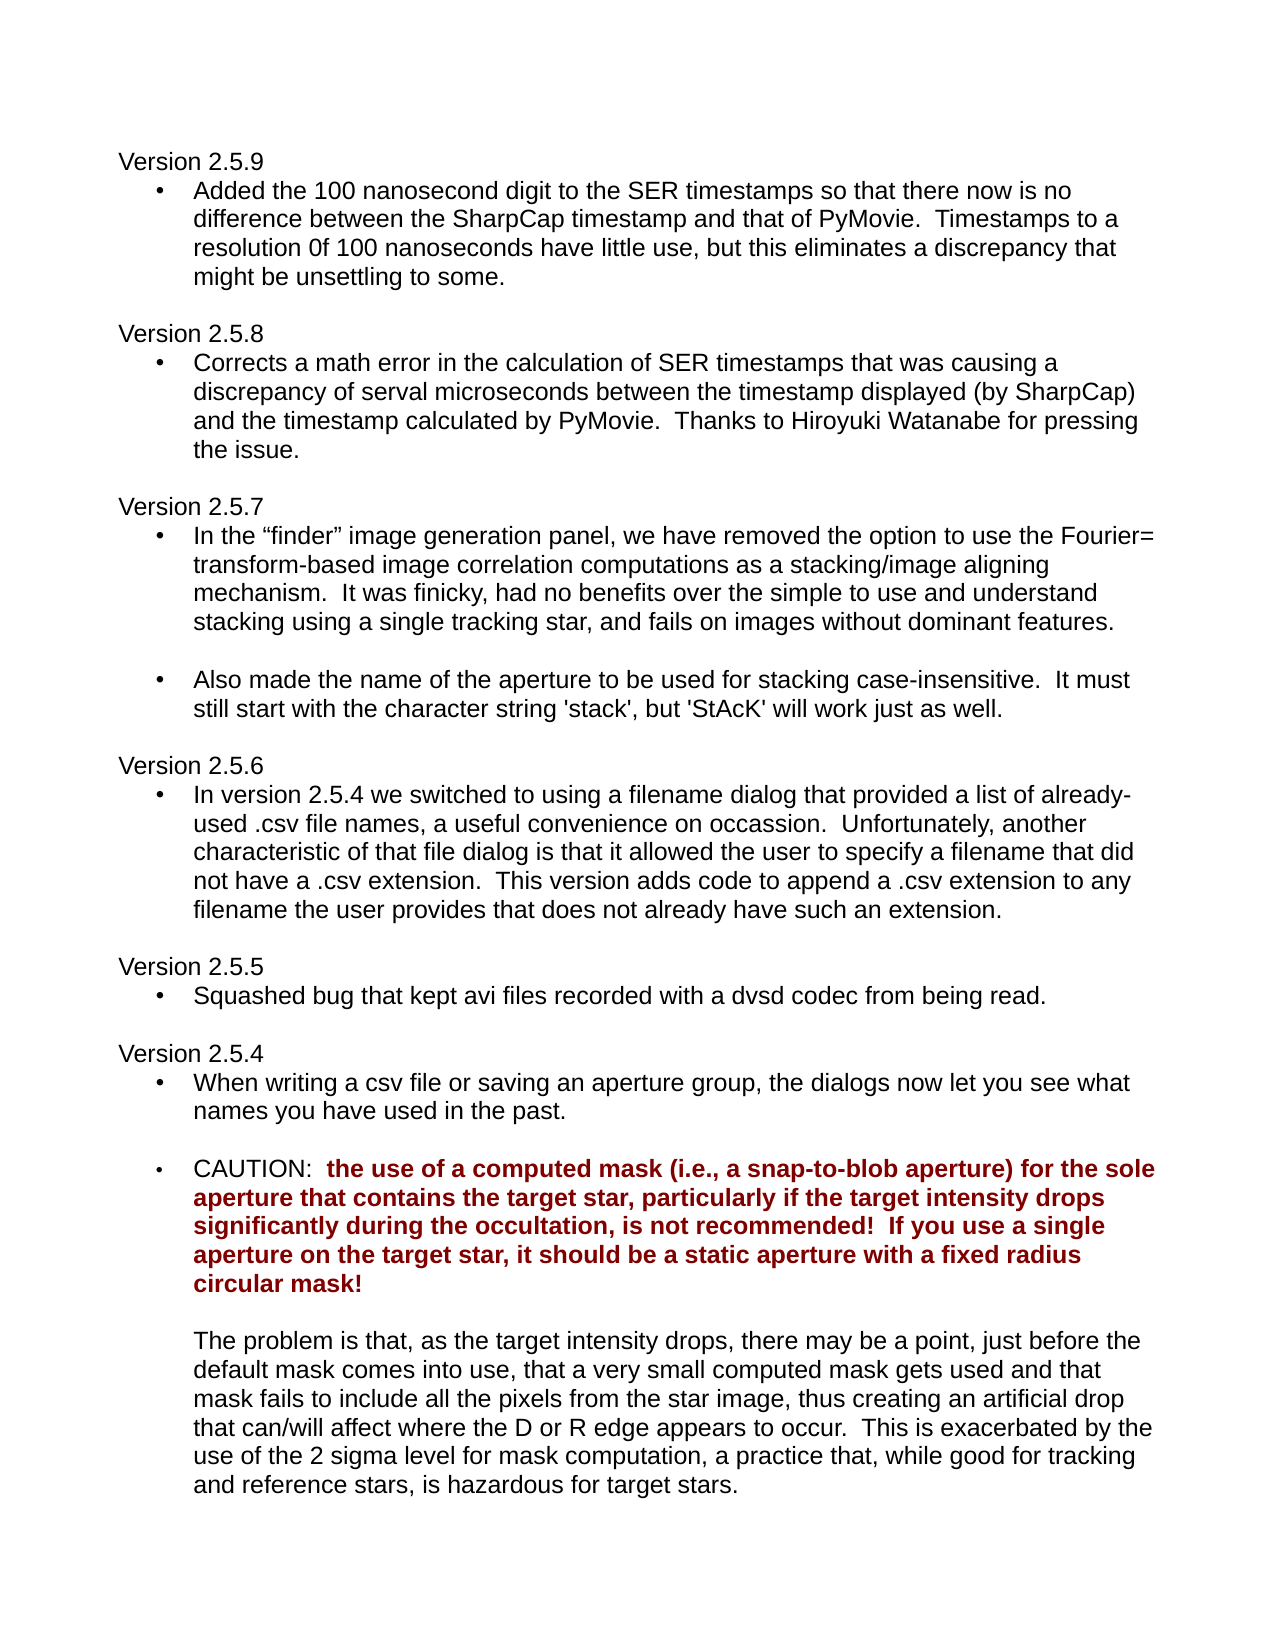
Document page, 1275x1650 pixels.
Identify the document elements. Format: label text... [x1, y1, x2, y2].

list In version 2.5.4 we switched to using a filename dialog that provided a list of already-used .csv file names, a useful convenience on occassion. Unfortunately, another characteristic of that file dialog is that it allowed the user to specify a filename that did not have a .csv extension. This version adds code to append a .csv extension to any filename the user provides that does not already have such an extension. [156, 780, 1157, 952]
list [156, 118, 1157, 147]
list In the “finder” image generation panel, we have removed the option to use the Fourier= transform-based image correlation computations as a stacking/image aligning mechanism. It was finicky, had no benefits over the simple to use and understand stacking using a single tracking star, and fails on images without dominant features. [156, 521, 1157, 665]
list Added the 100 nanosecond digit to the SER timestamps so that there now is no difference between the SharpCap timestamp and that of PyMovie. Timestamps to a resolution 0f 100 nanoseconds have little use, but this eliminates a discrepancy that might be unsettling to some. [156, 176, 1157, 319]
list Corrects a math error in the calculation of SER timestamps that was causing a discrepancy of serval microseconds between the timestamp displayed (by SharpCap) and the timestamp calculated by PyMovie. Thanks to Hiroyuki Watanabe for pressing the issue. [156, 348, 1157, 463]
list When writing a csv file or saving an aperture group, the dialogs now let you see what names you have used in the past. [156, 1067, 1157, 1154]
text Version 2.5.8 [118, 319, 1157, 348]
list Squashed bug that kept avi files recorded with a dvsd codec from being read. [156, 981, 1157, 1039]
text Version 2.5.5 [118, 952, 1157, 981]
list CAUTION: the use of a computed mask (i.e., a snap-to-blob aperture) for the sole aperture that contains the target star, particularly if the target intensity drops significantly during the occultation, is not recommended! If you use a single aperture on the target star, it should be a static aperture with a fixed radius circular mask! The problem is that, as the target intensity drops, there may be a point, just before the default mask comes into use, that a very small computed mask gets used and that mask fails to include all the pixels from the star image, thus creating an artificial drop that can/will affect where the D or R edge appears to occur. This is exacerbated by the use of the 2 sigma level for mask computation, a practice that, while good for tracking and reference stars, is hazardous for target stars. [156, 1154, 1157, 1528]
text Version 2.5.6 [118, 751, 1157, 780]
list Also made the name of the aperture to be used for stacking case-insensitive. It must still start with the character string 'stack', but 'StAcK' will work just as well. [156, 665, 1157, 751]
text Version 2.5.7 [118, 492, 1157, 521]
text Version 2.5.4 [118, 1039, 1157, 1067]
text Version 2.5.9 [118, 147, 1157, 176]
